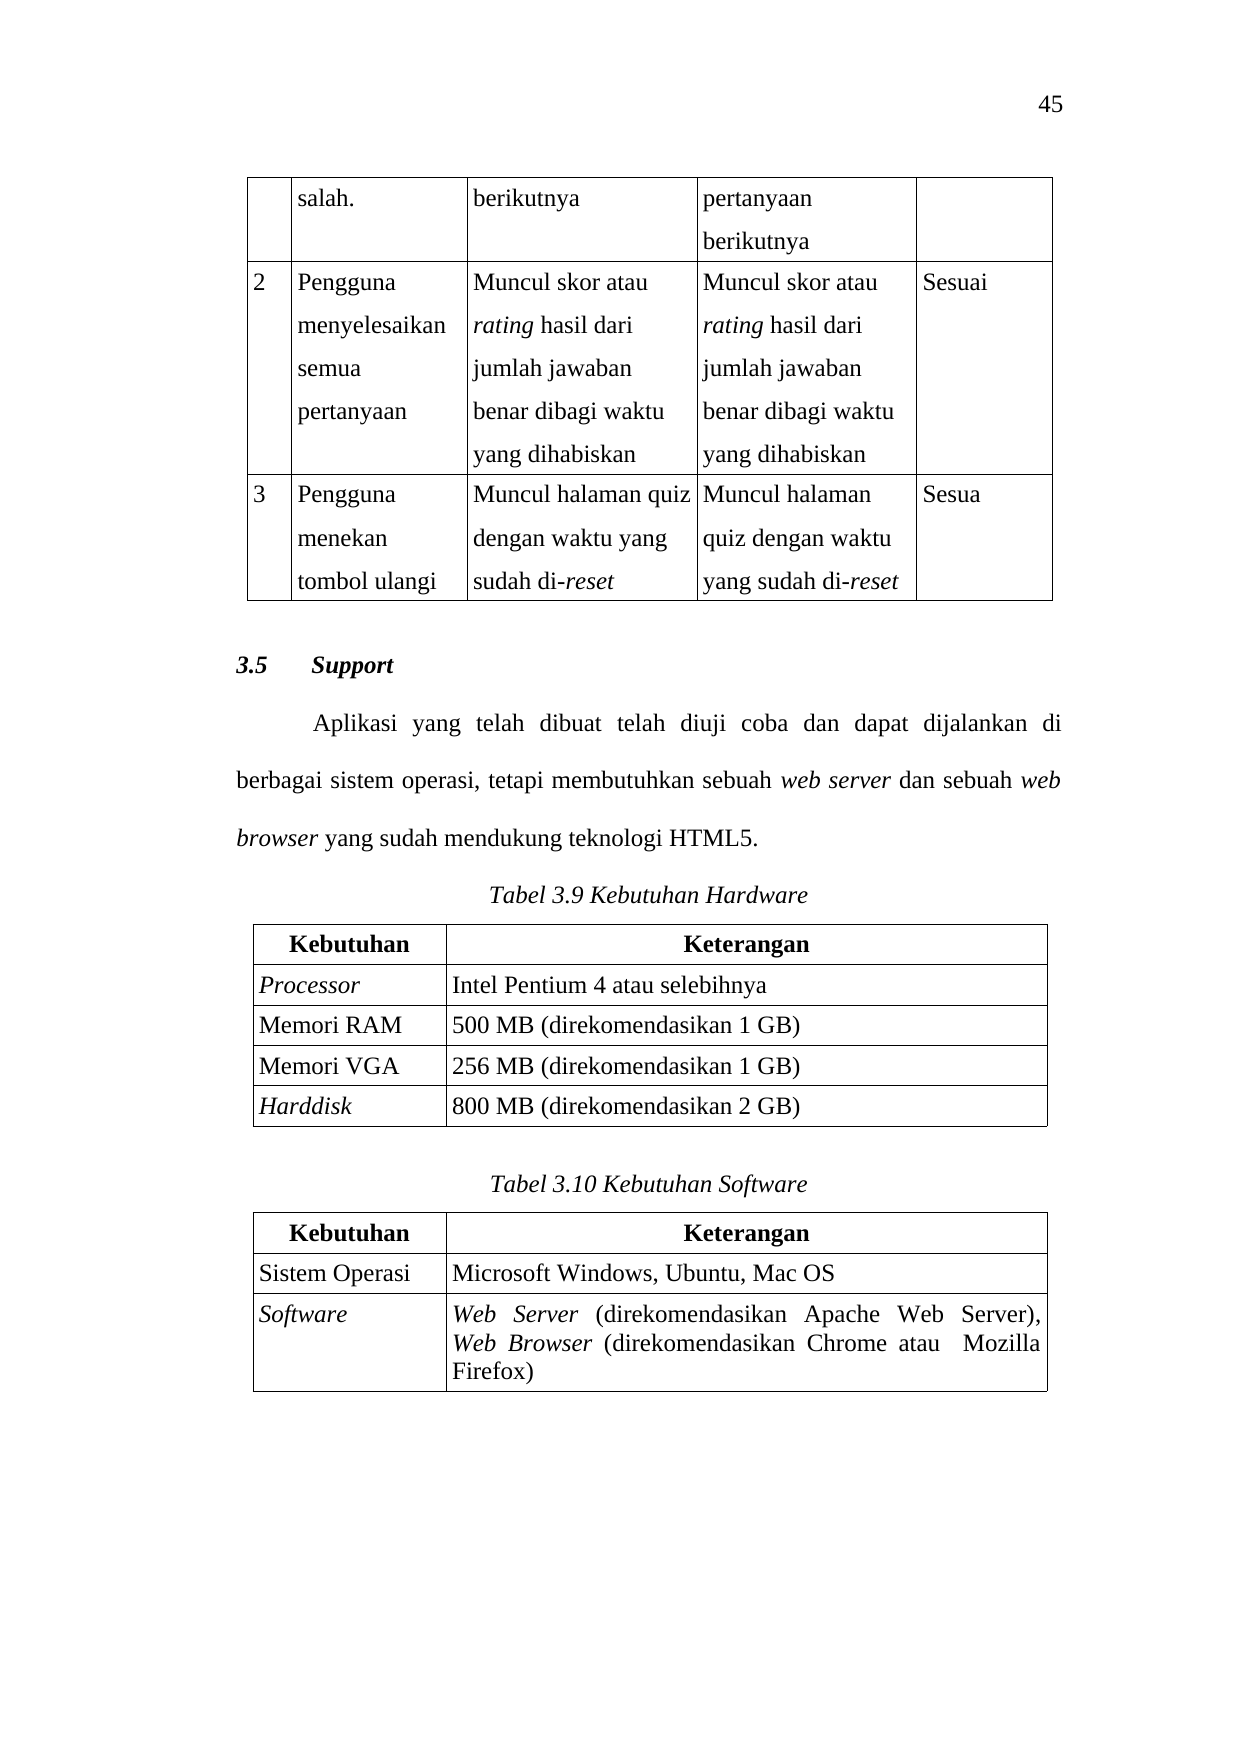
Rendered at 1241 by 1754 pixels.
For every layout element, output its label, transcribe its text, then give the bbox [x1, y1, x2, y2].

table_cell Sesuai [917, 262, 1052, 474]
table_cell 2 [248, 262, 291, 474]
table_cell [248, 178, 291, 261]
table_cell [917, 178, 1052, 261]
table_cell salah. [292, 178, 467, 261]
table_header Keterangan [447, 925, 1047, 964]
text Aplikasi yang telah dibuat telah diuji coba dan dapat dijalankan di berbagai sistem operasi, tetapi membutuhkan sebuah web server dan sebuah web browser yang sudah mendukung teknologi HTML5. [236, 708, 1063, 852]
table_cell 500 MB (direkomendasikan 1 GB) [447, 1006, 1047, 1045]
table_cell Microsoft Windows, Ubuntu, Mac OS [447, 1254, 1047, 1293]
table_cell Pengguna menyelesaikan semua pertanyaan [292, 262, 467, 474]
table_cell 800 MB (direkomendasikan 2 GB) [447, 1086, 1047, 1126]
subtitle Support [236, 651, 1063, 679]
table_cell Processor [254, 965, 446, 1004]
table_header Kebutuhan [254, 1213, 446, 1253]
table_cell Harddisk [254, 1086, 446, 1126]
text Tabel 3.9 Kebutuhan Hardware [236, 881, 1063, 909]
table_cell berikutnya [468, 178, 697, 261]
table_cell Muncul halaman quiz dengan waktu yang sudah di-reset [468, 475, 697, 600]
table_cell Intel Pentium 4 atau selebihnya [447, 965, 1047, 1004]
table_cell Software [254, 1294, 446, 1391]
table_cell Sistem Operasi [254, 1254, 446, 1293]
table_cell pertanyaan berikutnya [698, 178, 916, 261]
table_cell Web Server (direkomendasikan Apache Web Server), Web Browser (direkomendasikan Chrome atau Mozilla Firefox) [447, 1294, 1047, 1391]
table_cell Memori VGA [254, 1046, 446, 1085]
table_cell 256 MB (direkomendasikan 1 GB) [447, 1046, 1047, 1085]
table_cell Memori RAM [254, 1006, 446, 1045]
table_cell Pengguna menekan tombol ulangi [292, 475, 467, 600]
table_cell Muncul halaman quiz dengan waktu yang sudah di-reset [698, 475, 916, 600]
table_cell Sesua [917, 475, 1052, 600]
table_cell 3 [248, 475, 291, 600]
table_header Kebutuhan [254, 925, 446, 964]
table_cell Muncul skor atau rating hasil dari jumlah jawaban benar dibagi waktu yang dihabiskan [698, 262, 916, 474]
table_header Keterangan [447, 1213, 1047, 1253]
text Tabel 3.10 Kebutuhan Software [236, 1169, 1063, 1198]
table_cell Muncul skor atau rating hasil dari jumlah jawaban benar dibagi waktu yang dihabiskan [468, 262, 697, 474]
